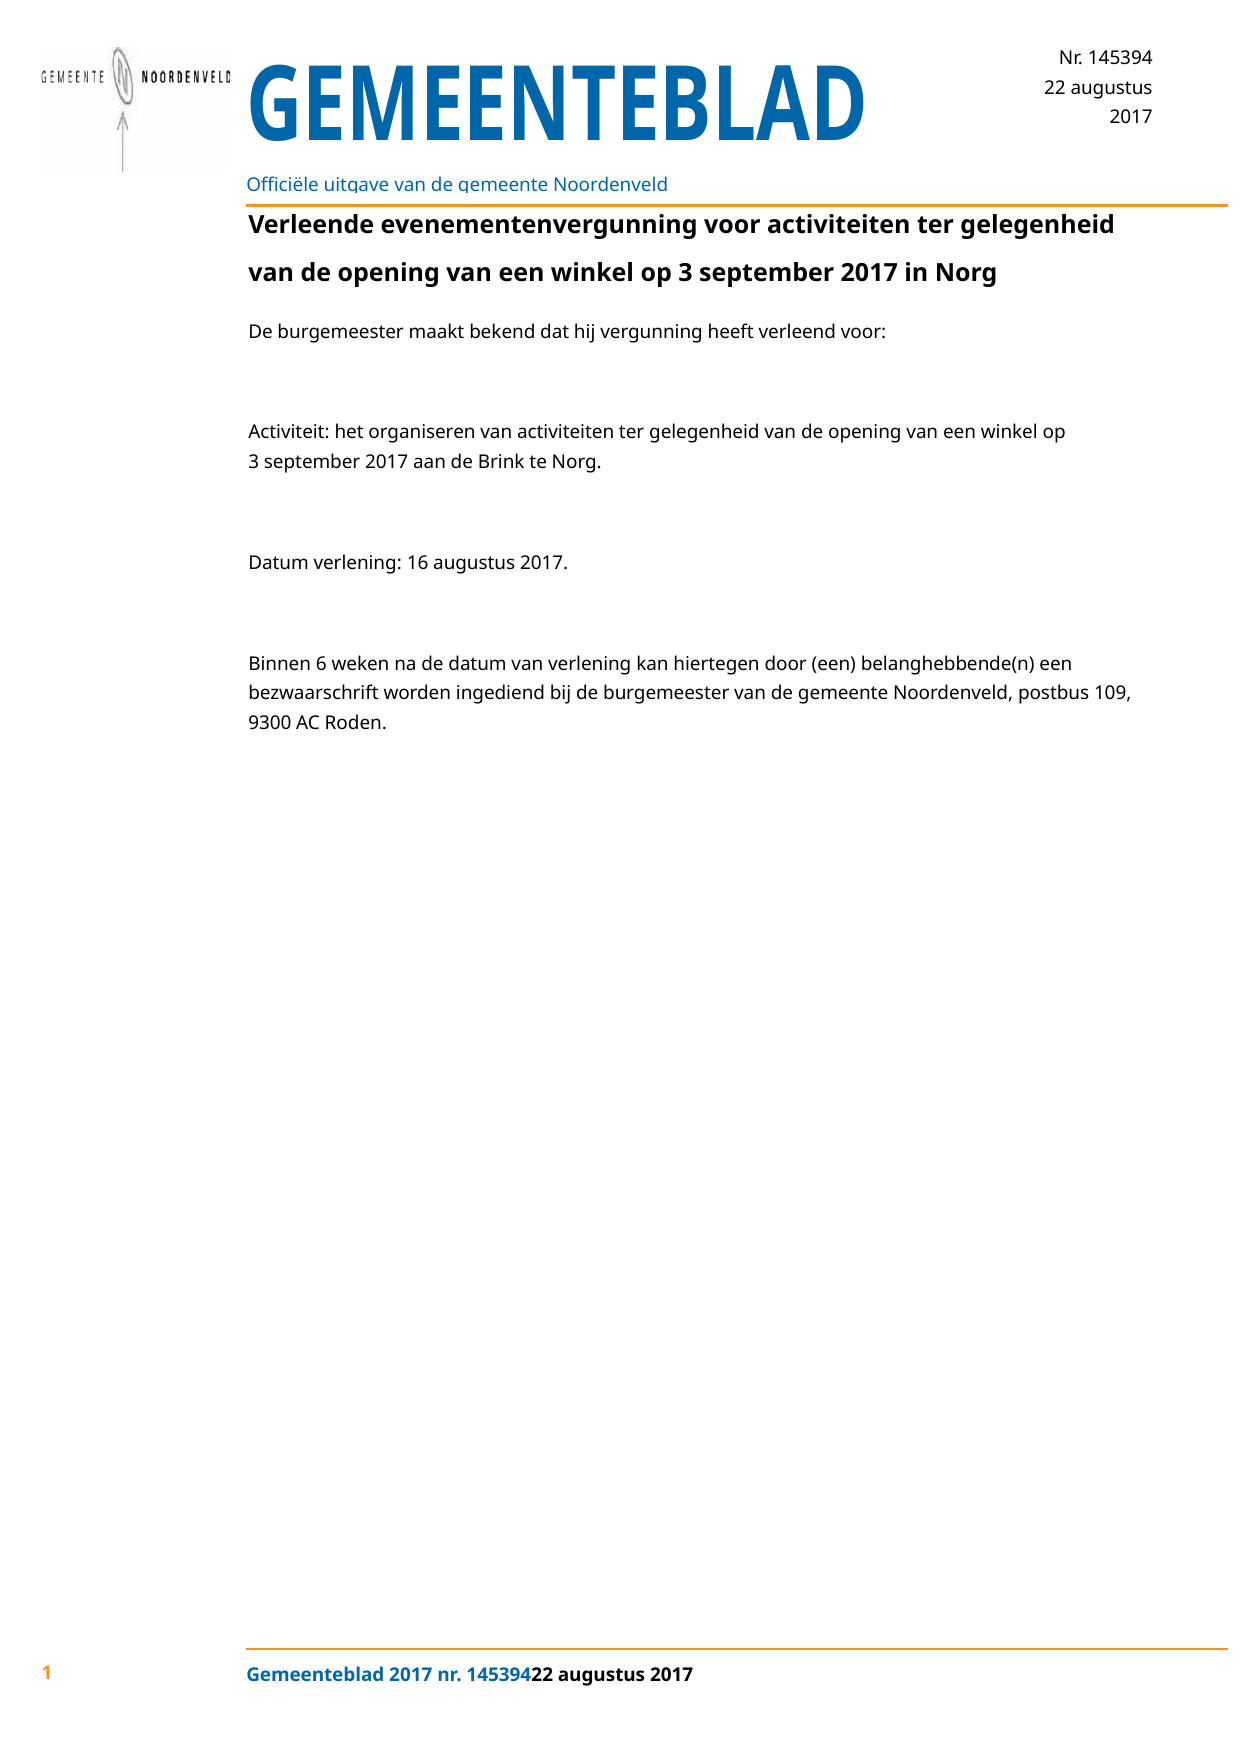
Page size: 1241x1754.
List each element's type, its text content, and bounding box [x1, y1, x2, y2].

text Verleende evenementenvergunning voor activiteiten ter gelegenheid van de opening van een winkel op 3 september 2017 in Norg [248, 207, 1152, 288]
text Activiteit: het organiseren van activiteiten ter gelegenheid van de opening van een winkel op 3 september 2017 aan de Brink te Norg. [248, 419, 1152, 474]
picture [41, 47, 231, 172]
text Datum verlening: 16 augustus 2017. [248, 549, 1152, 575]
text De burgemeester maakt bekend dat hij vergunning heeft verleend voor: [248, 318, 1152, 344]
text Binnen 6 weken na de datum van verlening kan hiertegen door (een) belanghebbende(n) een bezwaarschrift worden ingediend bij de burgemeester van de gemeente Noordenveld, postbus 109, 9300 AC Roden. [248, 650, 1152, 735]
